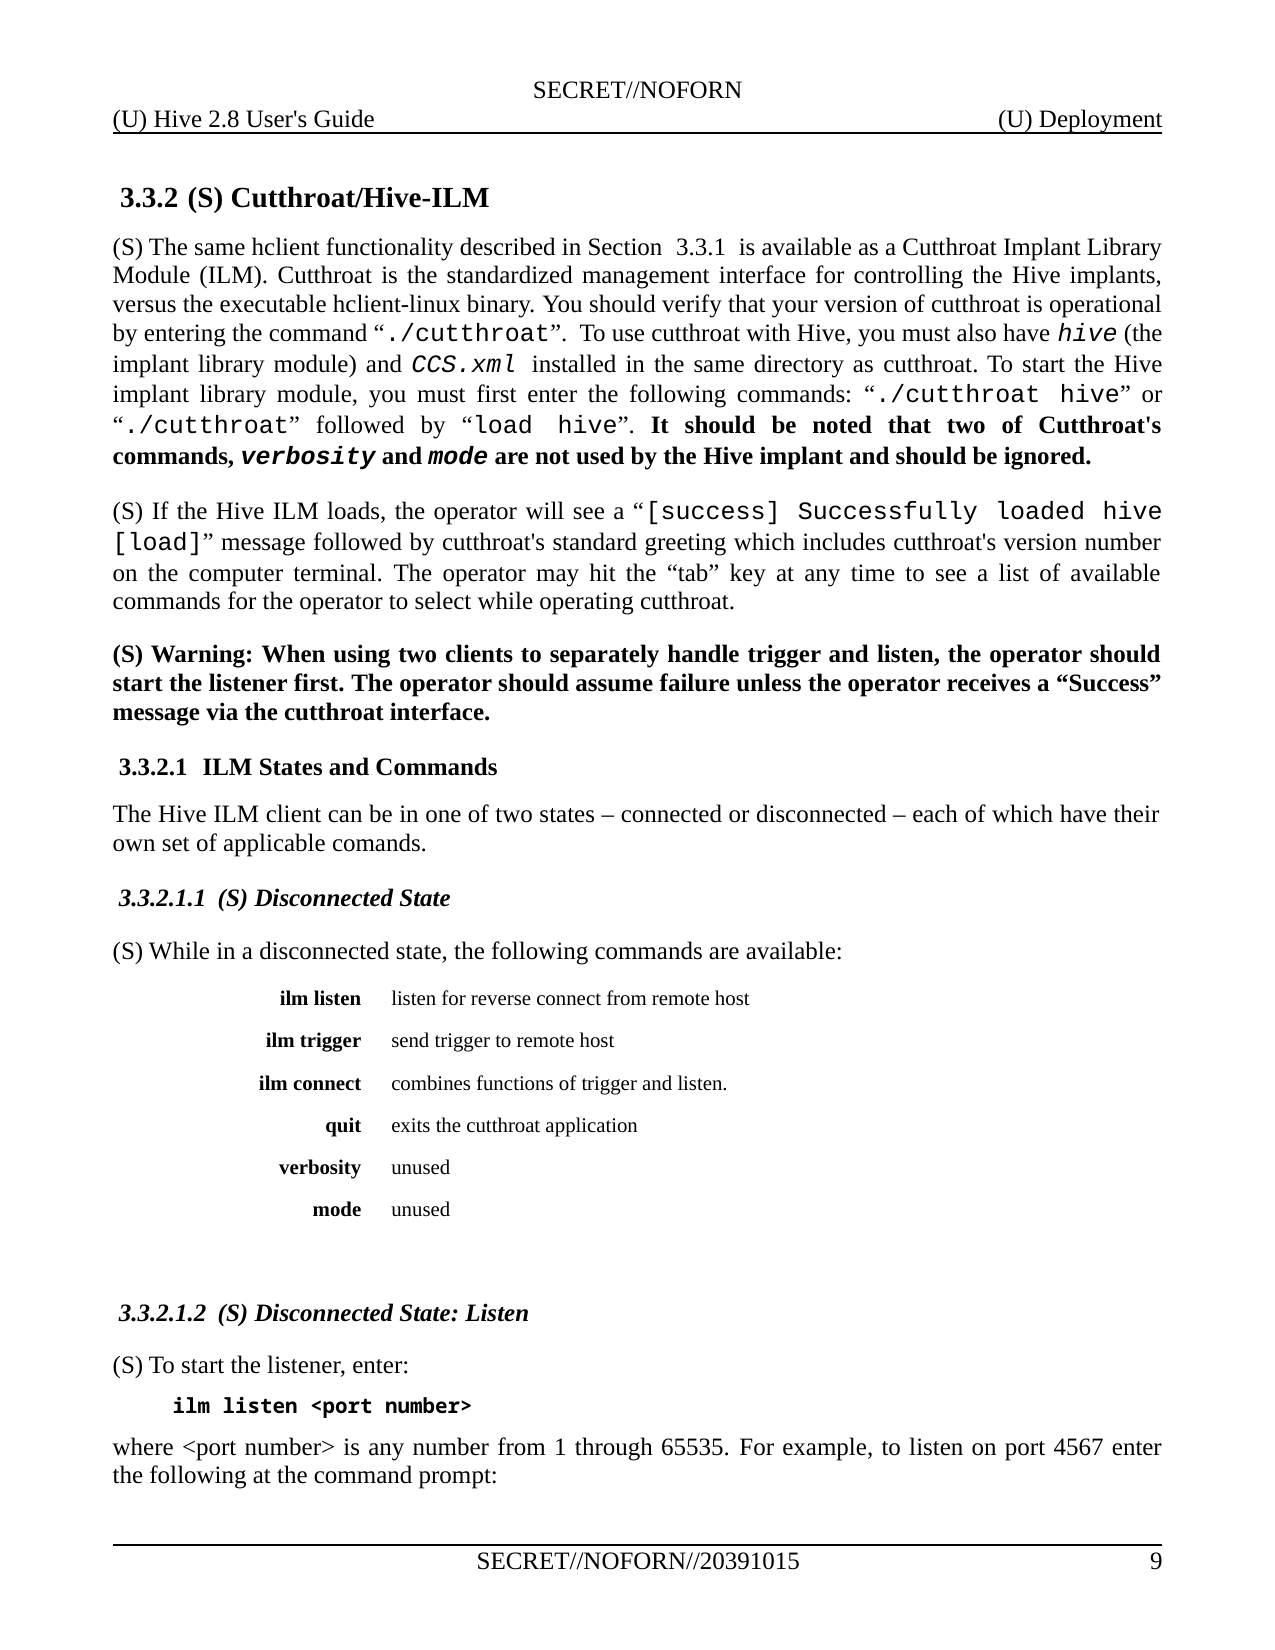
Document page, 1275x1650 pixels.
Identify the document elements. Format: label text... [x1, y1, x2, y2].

table_header ilm listen [113, 977, 376, 1019]
subtitle (S) Disconnected State [112, 883, 1162, 912]
text (S) Warning: When using two clients to separately handle trigger and listen, the operator should start the listener first. The operator should assume failure unless the operator receives a “Success” message via the cutthroat interface. [112, 639, 1162, 725]
table_cell exits the cutthroat application [376, 1104, 1162, 1146]
table_cell send trigger to remote host [376, 1019, 1162, 1061]
text ilm listen <port number> [142, 1391, 1132, 1420]
text (S) To start the listener, enter: [112, 1351, 1162, 1379]
table_cell mode [113, 1188, 376, 1230]
table_cell unused [376, 1146, 1162, 1188]
table_cell ilm trigger [113, 1019, 376, 1061]
table_cell ilm connect [113, 1061, 376, 1103]
table_cell unused [376, 1188, 1162, 1230]
table_cell combines functions of trigger and listen. [376, 1061, 1162, 1103]
subtitle ILM States and Commands [112, 752, 1162, 781]
subtitle (S) Disconnected State: Listen [112, 1298, 1162, 1327]
table_cell verbosity [113, 1146, 376, 1188]
table_cell quit [113, 1104, 376, 1146]
text (S) While in a disconnected state, the following commands are available: [112, 936, 1162, 965]
text (S) If the Hive ILM loads, the operator will see a “[success] Successfully loaded hive [load]” message followed by cutthroat's standard greeting which includes cutthroat's version number on the computer terminal. The operator may hit the “tab” key at any time to see a list of available commands for the operator to select while operating cutthroat. [112, 496, 1162, 615]
text The Hive ILM client can be in one of two states – connected or disconnected – each of which have their own set of applicable comands. [112, 799, 1162, 857]
subtitle (S) Cutthroat/Hive-ILM [112, 180, 1162, 213]
table_header listen for reverse connect from remote host [376, 977, 1162, 1019]
text (S) The same hclient functionality described in Section 3.3.1 is available as a Cutthroat Implant Library Module (ILM). Cutthroat is the standardized management interface for controlling the Hive implants, versus the executable hclient-linux binary. You should verify that your version of cutthroat is operational by entering the command “./cutthroat”. To use cutthroat with Hive, you must also have hive (the implant library module) and CCS.xml installed in the same directory as cutthroat. To start the Hive implant library module, you must first enter the following commands: “./cutthroat hive” or “./cutthroat” followed by “load hive”. It should be noted that two of Cutthroat's commands, verbosity and mode are not used by the Hive implant and should be ignored. [112, 232, 1162, 472]
text where <port number> is any number from 1 through 65535. For example, to listen on port 4567 enter the following at the command prompt: [112, 1432, 1162, 1489]
